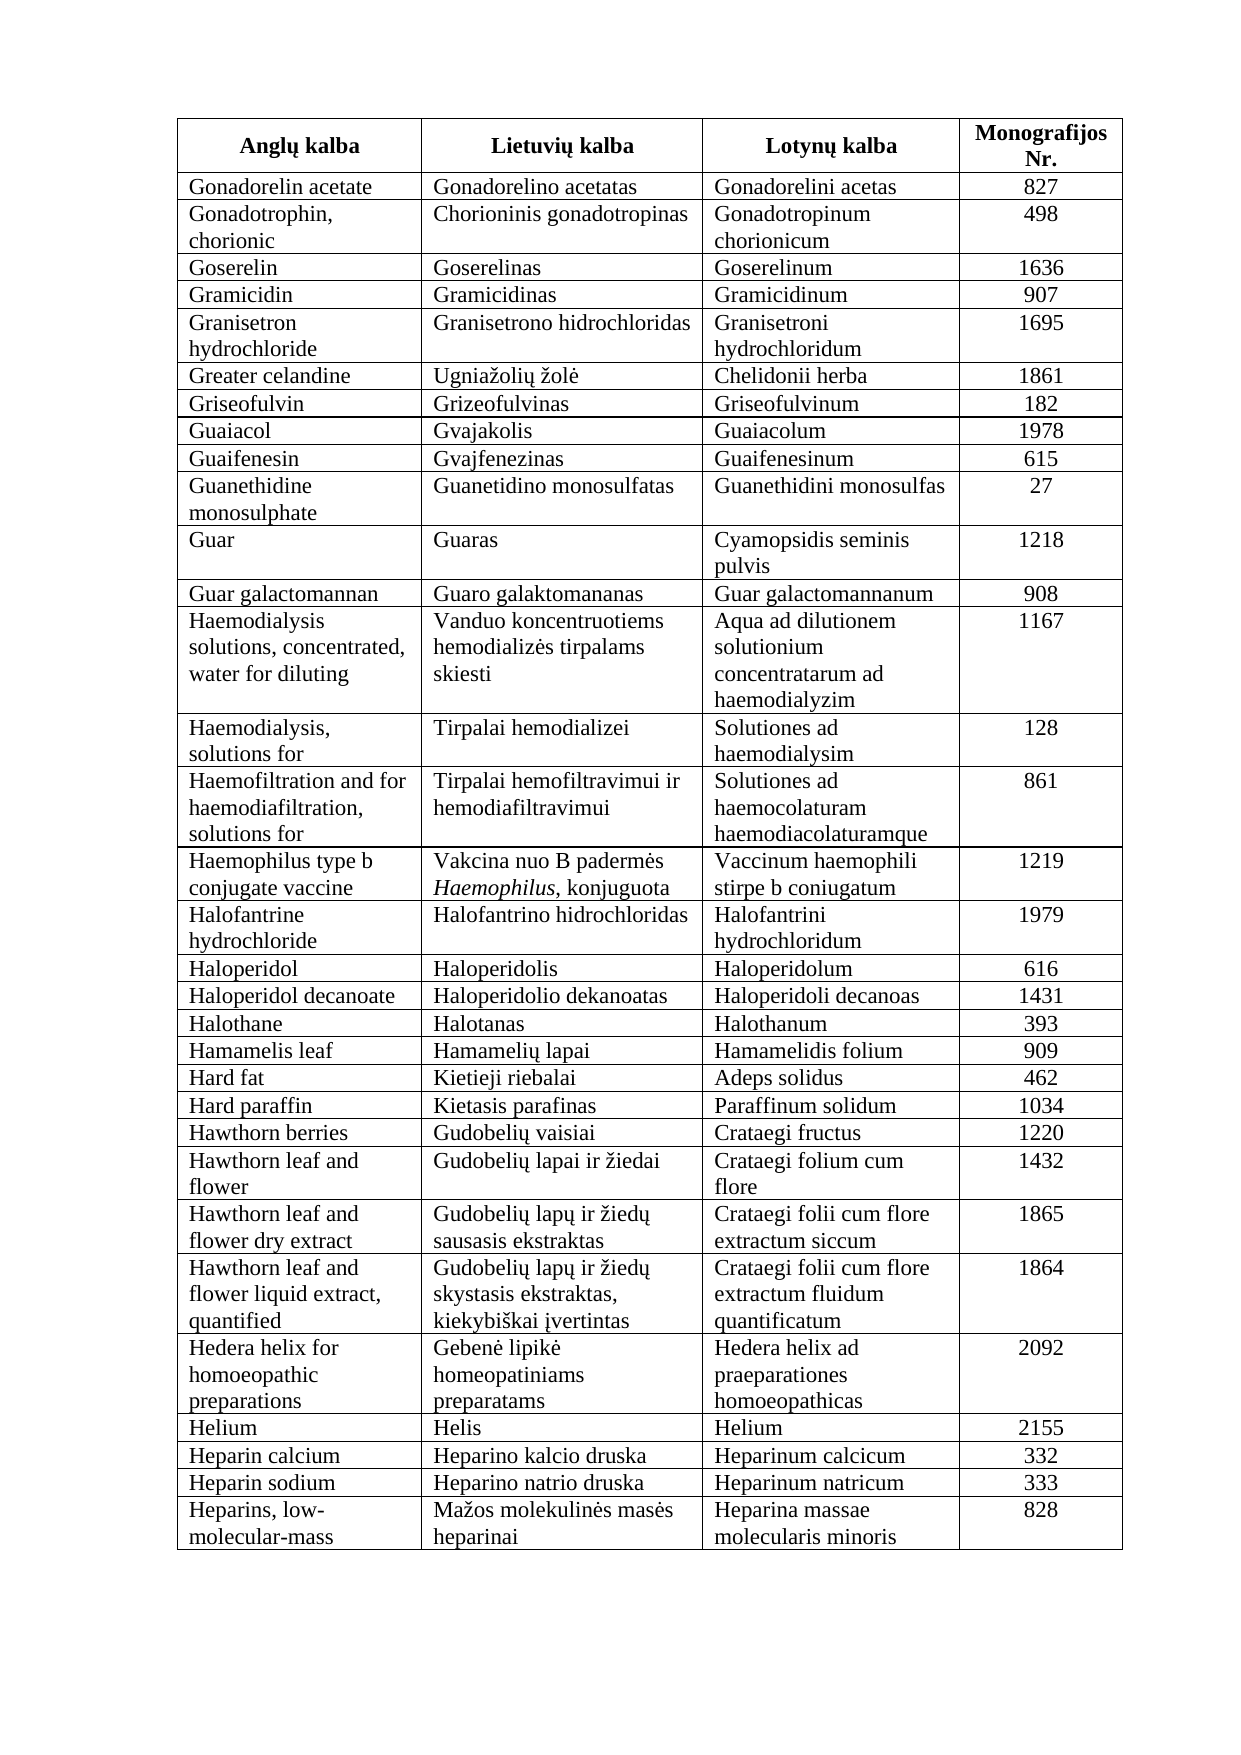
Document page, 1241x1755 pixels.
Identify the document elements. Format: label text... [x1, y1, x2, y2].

table_cell Hamamelidis folium [703, 1037, 959, 1063]
table_cell Cyamopsidis seminis pulvis [703, 526, 959, 579]
table_cell Hawthorn leaf and flower liquid extract, quantified [178, 1254, 421, 1333]
table_cell Goserelin [178, 254, 421, 280]
table_cell Gvajfenezinas [422, 445, 702, 471]
table_cell 1978 [960, 418, 1122, 444]
table_cell Heparin calcium [178, 1442, 421, 1468]
table_cell 1431 [960, 982, 1122, 1009]
table_cell 1695 [960, 309, 1122, 362]
table_cell Gudobelių vaisiai [422, 1119, 702, 1146]
table_cell Haloperidoli decanoas [703, 982, 959, 1009]
table_cell Griseofulvin [178, 390, 421, 416]
table_cell 828 [960, 1497, 1122, 1549]
table_cell Haemophilus type b conjugate vaccine [178, 848, 421, 900]
table_header Lotynų kalba [703, 119, 959, 172]
table_cell 498 [960, 200, 1122, 253]
table_cell Guaras [422, 526, 702, 579]
table_cell Hamamelis leaf [178, 1037, 421, 1063]
table_cell Guar [178, 526, 421, 579]
table_cell 909 [960, 1037, 1122, 1063]
table_cell Paraffinum solidum [703, 1092, 959, 1118]
table_cell Gudobelių lapų ir žiedų skystasis ekstraktas, kiekybiškai įvertintas [422, 1254, 702, 1333]
table_cell Guaiacol [178, 418, 421, 444]
table_cell 128 [960, 714, 1122, 766]
table_cell Heparino natrio druska [422, 1469, 702, 1496]
table_cell 1167 [960, 607, 1122, 712]
table_cell Guar galactomannanum [703, 580, 959, 606]
table_cell Guanetidino monosulfatas [422, 472, 702, 525]
table_header Lietuvių kalba [422, 119, 702, 172]
table_cell Tirpalai hemofiltravimui ir hemodiafiltravimui [422, 767, 702, 846]
table_cell 2092 [960, 1334, 1122, 1413]
table_cell Heparins, low-molecular-mass [178, 1497, 421, 1549]
table_cell Guanethidini monosulfas [703, 472, 959, 525]
table_cell 908 [960, 580, 1122, 606]
table_cell Gramicidin [178, 281, 421, 308]
table_cell 616 [960, 955, 1122, 981]
table_cell Goserelinas [422, 254, 702, 280]
table_cell Guaro galaktomananas [422, 580, 702, 606]
table_cell 462 [960, 1065, 1122, 1091]
table_cell Guaifenesinum [703, 445, 959, 471]
table_cell Chorioninis gonadotropinas [422, 200, 702, 253]
table_cell Gudobelių lapai ir žiedai [422, 1147, 702, 1199]
table_cell Granisetrono hidrochloridas [422, 309, 702, 362]
table_cell Vaccinum haemophili stirpe b coniugatum [703, 848, 959, 900]
table_cell Greater celandine [178, 363, 421, 389]
table_cell 182 [960, 390, 1122, 416]
table_cell Heparinum calcicum [703, 1442, 959, 1468]
table_cell Haemodialysis, solutions for [178, 714, 421, 766]
table_cell 907 [960, 281, 1122, 308]
table_cell Hawthorn leaf and flower [178, 1147, 421, 1199]
table_cell Gonadorelin acetate [178, 173, 421, 199]
table_cell 1034 [960, 1092, 1122, 1118]
table_cell Heparina massae molecularis minoris [703, 1497, 959, 1549]
table_cell Hawthorn leaf and flower dry extract [178, 1200, 421, 1253]
table_cell Heparin sodium [178, 1469, 421, 1496]
table_cell Helis [422, 1414, 702, 1441]
table_cell 1865 [960, 1200, 1122, 1253]
table_cell Halothanum [703, 1010, 959, 1036]
table_cell 332 [960, 1442, 1122, 1468]
table_cell Haloperidolio dekanoatas [422, 982, 702, 1009]
table_cell Guaifenesin [178, 445, 421, 471]
table_cell Griseofulvinum [703, 390, 959, 416]
table_cell Crataegi folii cum flore extractum siccum [703, 1200, 959, 1253]
table_cell Solutiones ad haemodialysim [703, 714, 959, 766]
table_cell Halothane [178, 1010, 421, 1036]
table_cell Hedera helix ad praeparationes homoeopathicas [703, 1334, 959, 1413]
table_cell 2155 [960, 1414, 1122, 1441]
table_cell Vakcina nuo B padermės Haemophilus, konjuguota [422, 848, 702, 900]
table_cell 1219 [960, 848, 1122, 900]
table_cell Hedera helix for homoeopathic preparations [178, 1334, 421, 1413]
table_cell Adeps solidus [703, 1065, 959, 1091]
table_cell Hawthorn berries [178, 1119, 421, 1146]
table_cell Helium [178, 1414, 421, 1441]
table_cell Crataegi folii cum flore extractum fluidum quantificatum [703, 1254, 959, 1333]
table_cell 1979 [960, 901, 1122, 954]
table_cell Guanethidine monosulphate [178, 472, 421, 525]
table_cell 861 [960, 767, 1122, 846]
table_cell Mažos molekulinės masės heparinai [422, 1497, 702, 1549]
table_cell Solutiones ad haemocolaturam haemodiacolaturamque [703, 767, 959, 846]
table_cell Halotanas [422, 1010, 702, 1036]
table_cell Gramicidinum [703, 281, 959, 308]
table_cell Hamamelių lapai [422, 1037, 702, 1063]
table_cell Gonadotropinum chorionicum [703, 200, 959, 253]
table_cell Hard paraffin [178, 1092, 421, 1118]
table_cell Aqua ad dilutionem solutionium concentratarum ad haemodialyzim [703, 607, 959, 712]
table_cell 615 [960, 445, 1122, 471]
table_cell Kietieji riebalai [422, 1065, 702, 1091]
table_cell 1432 [960, 1147, 1122, 1199]
table_cell Haemofiltration and for haemodiafiltration, solutions for [178, 767, 421, 846]
table_cell Gebenė lipikė homeopatiniams preparatams [422, 1334, 702, 1413]
table_cell Gudobelių lapų ir žiedų sausasis ekstraktas [422, 1200, 702, 1253]
table_cell Gonadorelino acetatas [422, 173, 702, 199]
table_cell Halofantrini hydrochloridum [703, 901, 959, 954]
table_cell 1636 [960, 254, 1122, 280]
table_cell Heparino kalcio druska [422, 1442, 702, 1468]
table_cell Gramicidinas [422, 281, 702, 308]
table_cell Hard fat [178, 1065, 421, 1091]
table_cell 333 [960, 1469, 1122, 1496]
table_cell Gonadorelini acetas [703, 173, 959, 199]
table_cell Guar galactomannan [178, 580, 421, 606]
table_cell 1220 [960, 1119, 1122, 1146]
table_header Monografijos Nr. [960, 119, 1122, 172]
table_cell Haloperidolis [422, 955, 702, 981]
table_cell 1864 [960, 1254, 1122, 1333]
table_cell Crataegi fructus [703, 1119, 959, 1146]
table_cell Haloperidol decanoate [178, 982, 421, 1009]
table_cell Crataegi folium cum flore [703, 1147, 959, 1199]
table_cell 1861 [960, 363, 1122, 389]
table_header Anglų kalba [178, 119, 421, 172]
table_cell 393 [960, 1010, 1122, 1036]
table_cell Helium [703, 1414, 959, 1441]
table_cell Granisetron hydrochloride [178, 309, 421, 362]
table_cell Gonadotrophin, chorionic [178, 200, 421, 253]
table_cell Grizeofulvinas [422, 390, 702, 416]
table_cell Goserelinum [703, 254, 959, 280]
table_cell Halofantrino hidrochloridas [422, 901, 702, 954]
table_cell Tirpalai hemodializei [422, 714, 702, 766]
table_cell Vanduo koncentruotiems hemodializės tirpalams skiesti [422, 607, 702, 712]
table_cell 1218 [960, 526, 1122, 579]
table_cell 27 [960, 472, 1122, 525]
table_cell Haemodialysis solutions, concentrated, water for diluting [178, 607, 421, 712]
table_cell Heparinum natricum [703, 1469, 959, 1496]
table_cell Kietasis parafinas [422, 1092, 702, 1118]
table_cell Haloperidolum [703, 955, 959, 981]
table_cell 827 [960, 173, 1122, 199]
table_cell Chelidonii herba [703, 363, 959, 389]
table_cell Ugniažolių žolė [422, 363, 702, 389]
table_cell Granisetroni hydrochloridum [703, 309, 959, 362]
table_cell Halofantrine hydrochloride [178, 901, 421, 954]
table_cell Gvajakolis [422, 418, 702, 444]
table_cell Guaiacolum [703, 418, 959, 444]
table_cell Haloperidol [178, 955, 421, 981]
